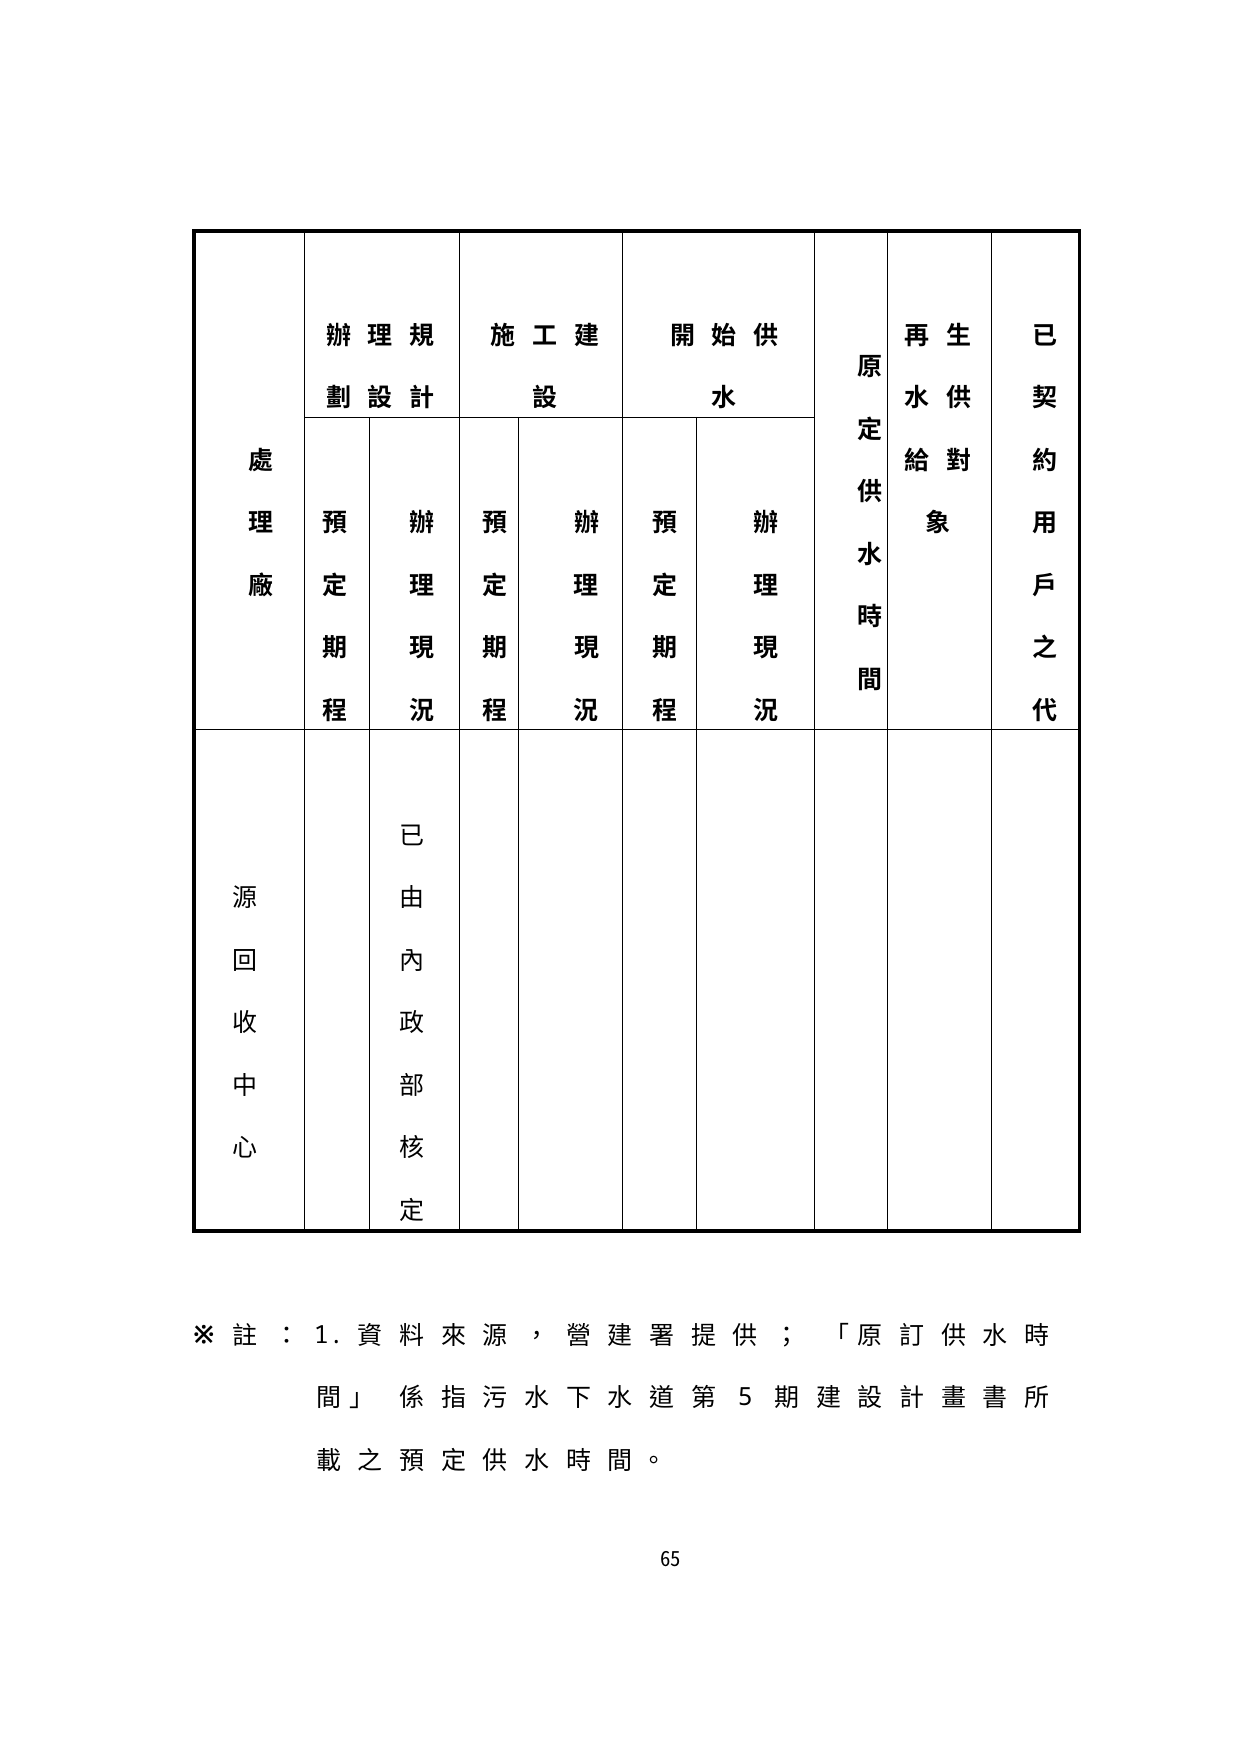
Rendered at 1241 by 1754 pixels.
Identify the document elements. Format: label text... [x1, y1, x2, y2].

table_header 辦理規劃設計 [305, 233, 459, 417]
table_header 施工建設 [460, 233, 622, 417]
table_header 開始供水 [623, 233, 814, 417]
table_cell [460, 730, 518, 1229]
table_header 已契約用戶之代表廠商 [992, 233, 1078, 729]
table_cell [305, 730, 369, 1229]
table_cell － [697, 730, 814, 1229]
table_cell 辦理 現況 [370, 418, 459, 729]
table_cell 已由內政部核定 [370, 730, 459, 1229]
table_cell 辦理 現況 [697, 418, 814, 729]
table_cell 預定 期程 [305, 418, 369, 729]
table_cell [815, 730, 887, 1229]
table_cell [992, 730, 1078, 1229]
table_cell 預定 期程 [460, 418, 518, 729]
table_header 原定供水時間 [815, 233, 887, 729]
table_header 再生水供給對象 [888, 233, 991, 729]
text ※註：1.資料來源，營建署提供；「原訂供水時間」係指污水下水道第5期建設計畫書所載之預定供水時間。 [183, 1292, 1062, 1479]
table_cell [519, 730, 622, 1229]
table_cell [888, 730, 991, 1229]
table_cell 源回收中心 [196, 730, 304, 1229]
table_cell 辦理 現況 [519, 418, 622, 729]
table_header 處理廠 [196, 233, 304, 729]
table_cell 預定 期程 [623, 418, 696, 729]
table_cell [623, 730, 696, 1229]
